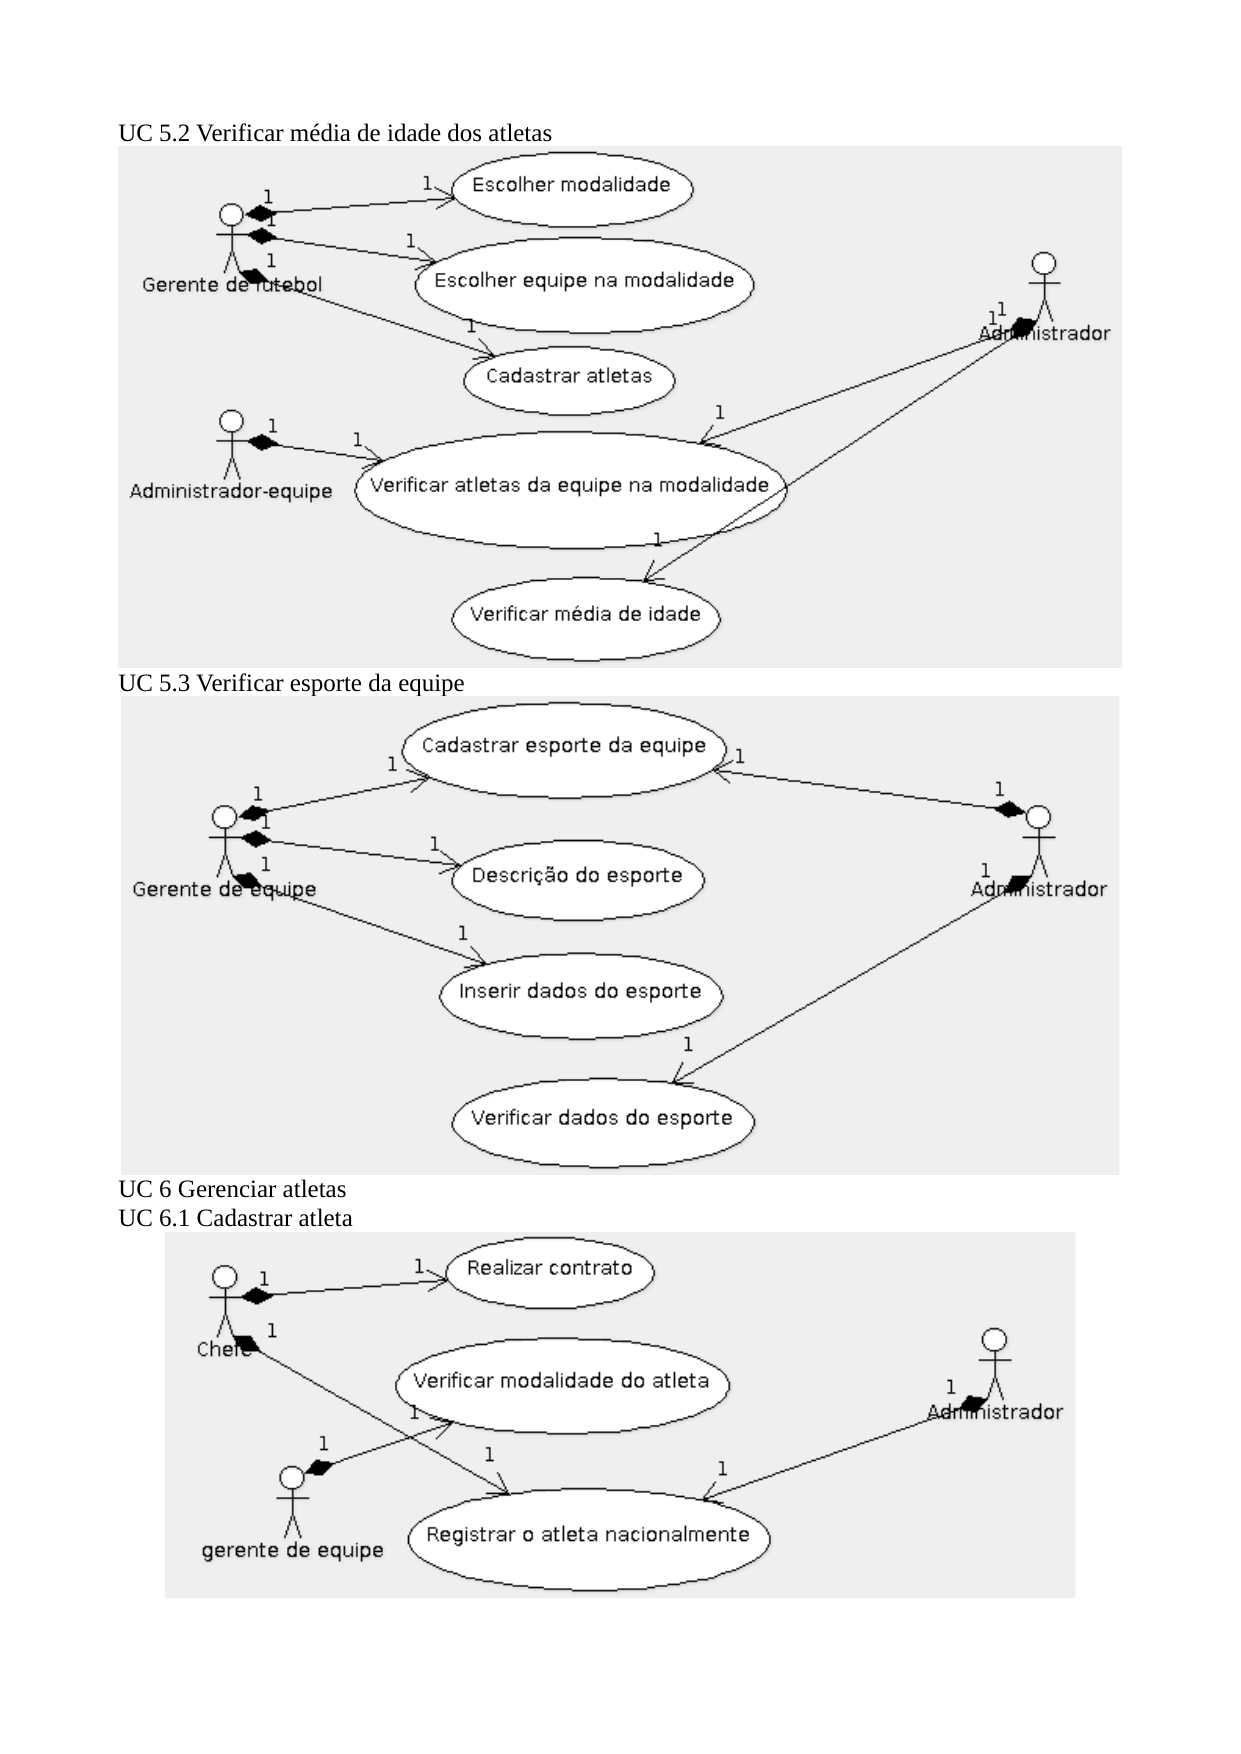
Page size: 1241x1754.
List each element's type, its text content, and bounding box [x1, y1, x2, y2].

picture [118, 146, 1123, 668]
picture [164, 1232, 1076, 1598]
picture [121, 696, 1120, 1175]
text UC 6 Gerenciar atletas [118, 1175, 1122, 1203]
text UC 5.2 Verificar média de idade dos atletas [118, 118, 1122, 146]
text UC 6.1 Cadastrar atleta [118, 1203, 1122, 1232]
text UC 5.3 Verificar esporte da equipe [118, 668, 1122, 696]
